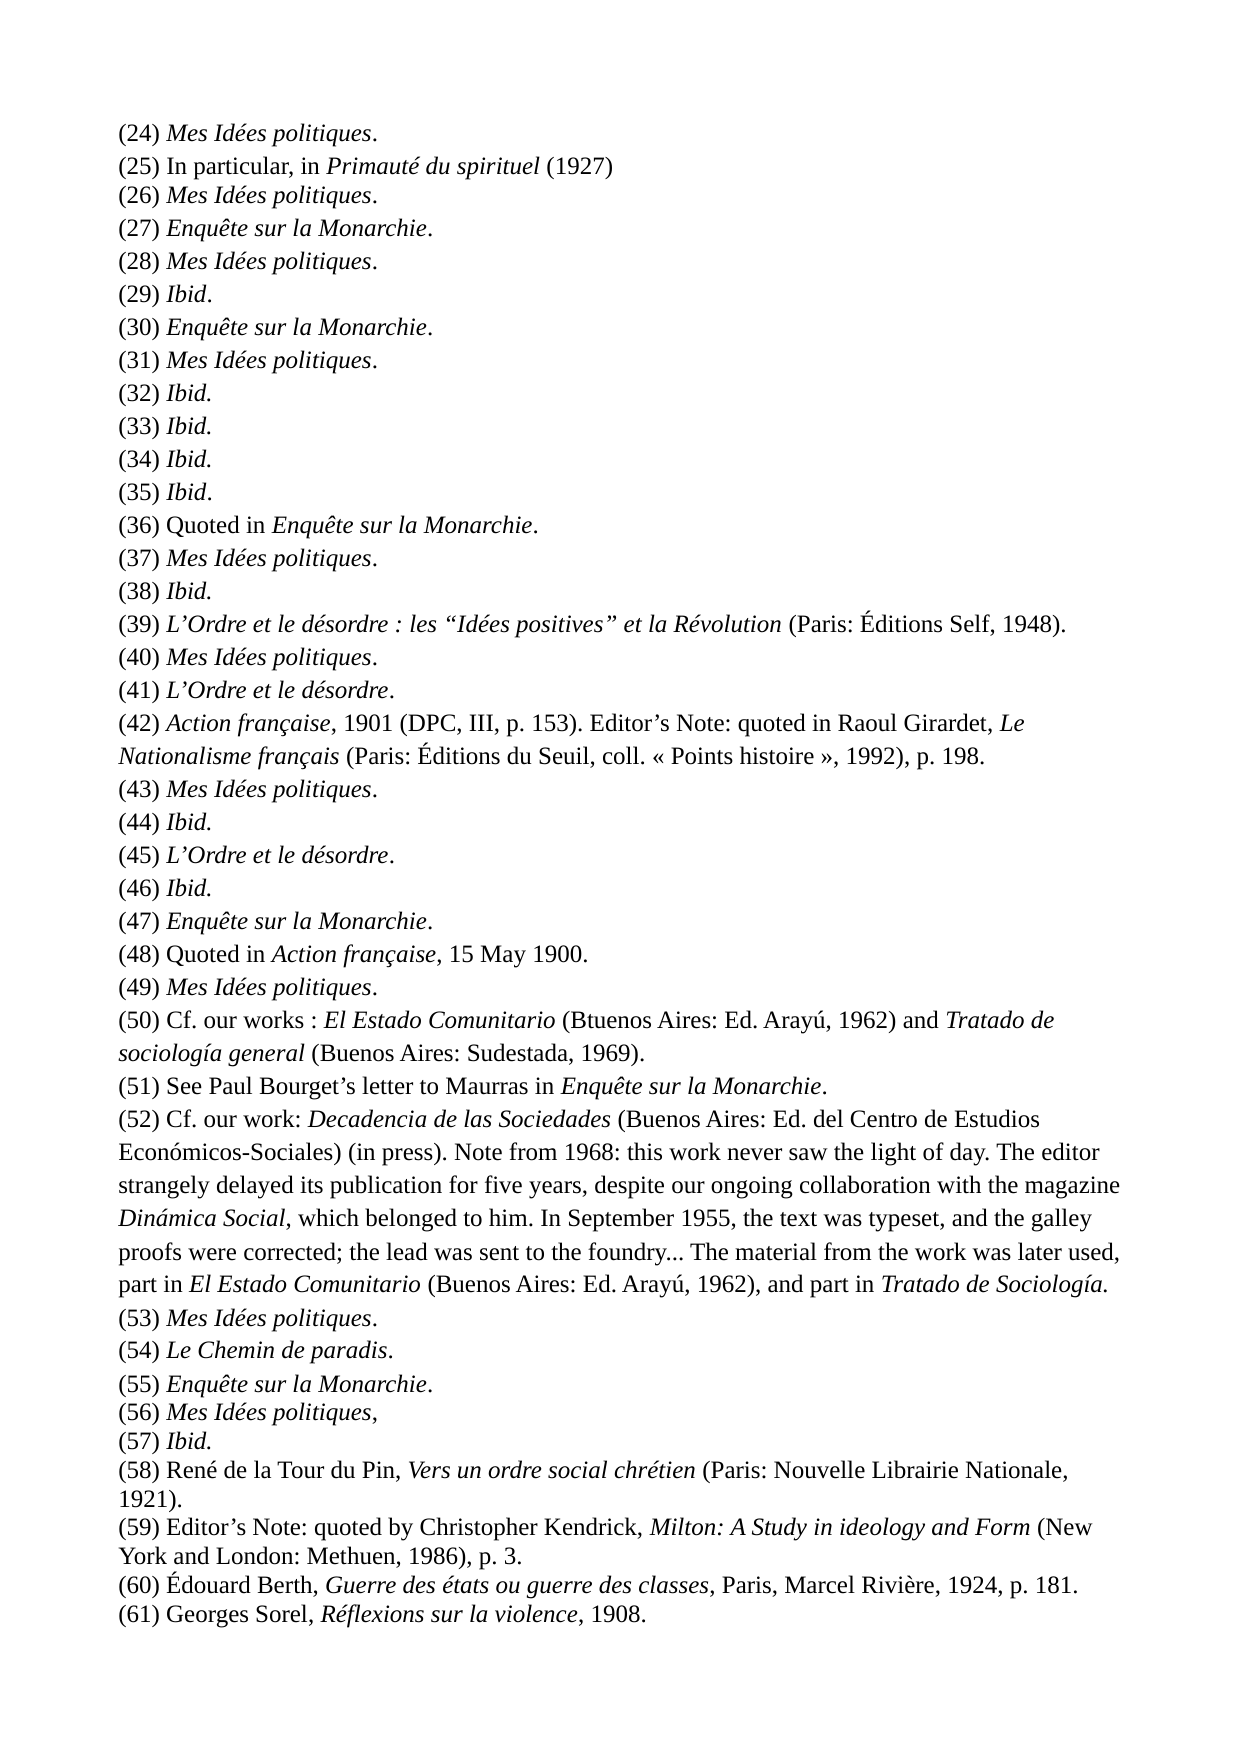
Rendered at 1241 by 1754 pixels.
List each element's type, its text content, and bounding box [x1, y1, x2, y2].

text (29) Ibid. [118, 279, 1122, 308]
text (37) Mes Idées politiques. [118, 543, 1122, 572]
text (34) Ibid. [118, 444, 1122, 473]
text (26) Mes Idées politiques. [118, 180, 1122, 209]
text (30) Enquête sur la Monarchie. [118, 312, 1122, 341]
text (57) Ibid. [118, 1426, 1122, 1455]
text (44) Ibid. [118, 807, 1122, 836]
text (56) Mes Idées politiques, [118, 1397, 1122, 1426]
text (40) Mes Idées politiques. [118, 642, 1122, 671]
text (36) Quoted in Enquête sur la Monarchie. [118, 510, 1122, 539]
text (58) René de la Tour du Pin, Vers un ordre social chrétien (Paris: Nouvelle Librairie Nationale, 1921). [118, 1455, 1122, 1512]
text (24) Mes Idées politiques. [118, 118, 1122, 147]
text (47) Enquête sur la Monarchie. [118, 906, 1122, 935]
text (42) Action française, 1901 (DPC, III, p. 153). Editor’s Note: quoted in Raoul Girardet, Le Nationalisme français (Paris: Éditions du Seuil, coll. « Points histoire », 1992), p. 198. [118, 708, 1122, 770]
text (43) Mes Idées politiques. [118, 774, 1122, 803]
text (35) Ibid. [118, 477, 1122, 506]
text (48) Quoted in Action française, 15 May 1900. (49) Mes Idées politiques. (50) Cf. our works : El Estado Comunitario (Btuenos Aires: Ed. Arayú, 1962) and Tratado de sociología general (Buenos Aires: Sudestada, 1969). [118, 939, 1122, 1067]
text (61) Georges Sorel, Réflexions sur la violence, 1908. [118, 1599, 1122, 1627]
text (59) Editor’s Note: quoted by Christopher Kendrick, Milton: A Study in ideology and Form (New York and London: Methuen, 1986), p. 3. [118, 1512, 1122, 1570]
text (60) Édouard Berth, Guerre des états ou guerre des classes, Paris, Marcel Rivière, 1924, p. 181. [118, 1570, 1122, 1599]
text (38) Ibid. [118, 576, 1122, 605]
text (33) Ibid. [118, 411, 1122, 440]
text (51) See Paul Bourget’s letter to Maurras in Enquête sur la Monarchie. [118, 1071, 1122, 1100]
text (52) Cf. our work: Decadencia de las Sociedades (Buenos Aires: Ed. del Centro de Estudios Económicos-Sociales) (in press). Note from 1968: this work never saw the light of day. The editor strangely delayed its publication for five years, despite our ongoing collaboration with the magazine Dinámica Social, which belonged to him. In September 1955, the text was typeset, and the galley proofs were corrected; the lead was sent to the foundry... The material from the work was later used, part in El Estado Comunitario (Buenos Aires: Ed. Arayú, 1962), and part in Tratado de Sociología. [118, 1104, 1122, 1298]
text (27) Enquête sur la Monarchie. [118, 213, 1122, 242]
text (25) In particular, in Primauté du spirituel (1927) [118, 151, 1122, 180]
text (54) Le Chemin de paradis. [118, 1336, 1122, 1364]
text (53) Mes Idées politiques. [118, 1303, 1122, 1331]
text (55) Enquête sur la Monarchie. [118, 1369, 1122, 1397]
text (45) L’Ordre et le désordre. [118, 840, 1122, 869]
text (41) L’Ordre et le désordre. [118, 675, 1122, 704]
text (39) L’Ordre et le désordre : les “Idées positives” et la Révolution (Paris: Éditions Self, 1948). [118, 609, 1122, 638]
text (46) Ibid. [118, 873, 1122, 902]
text (32) Ibid. [118, 378, 1122, 407]
text (31) Mes Idées politiques. [118, 345, 1122, 374]
text (28) Mes Idées politiques. [118, 246, 1122, 275]
